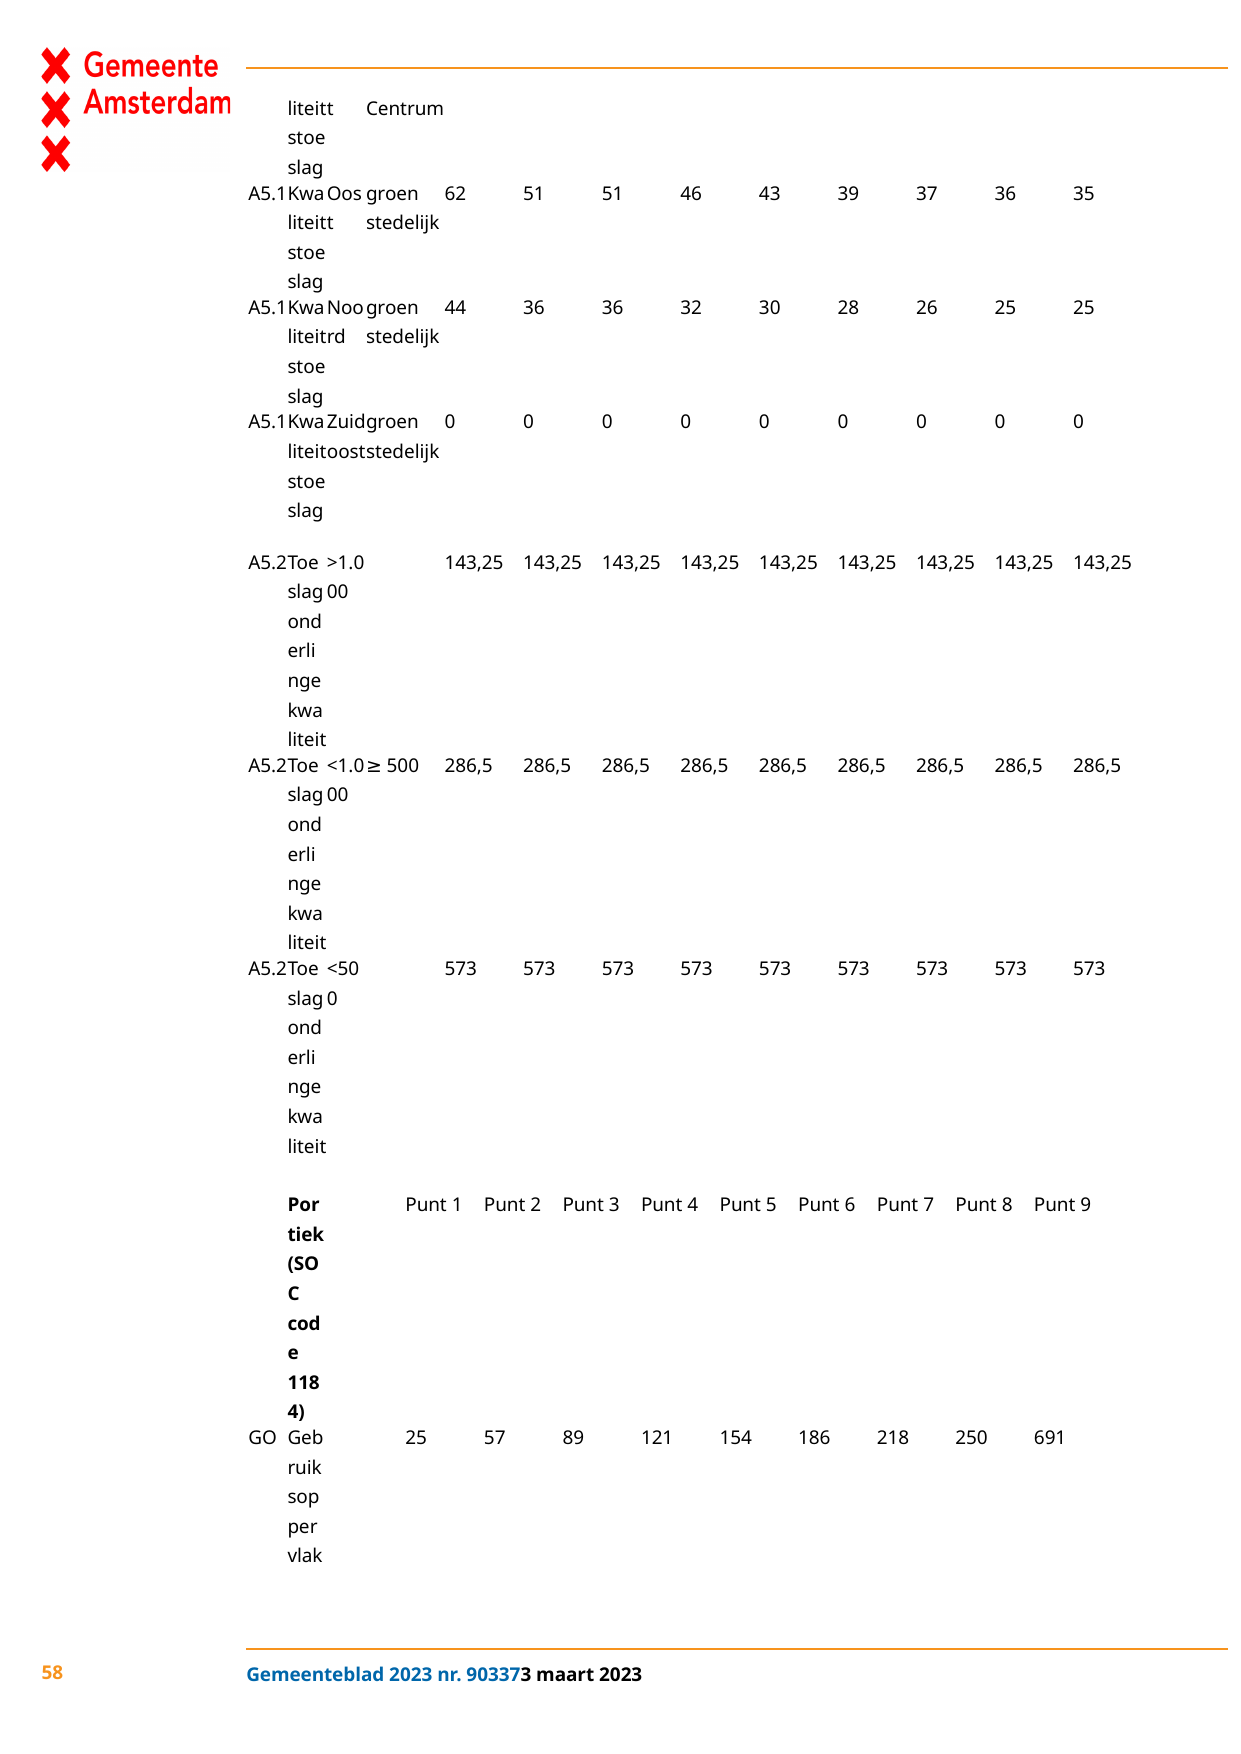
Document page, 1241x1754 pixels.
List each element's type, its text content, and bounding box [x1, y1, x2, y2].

table_cell 186 [798, 1424, 877, 1568]
table_cell [759, 523, 837, 549]
table_cell A5.1 [248, 95, 287, 180]
table_header Portiek (SOC code 1184) [287, 1191, 327, 1424]
table_cell 573 [837, 955, 916, 1158]
table_cell 573 [444, 955, 523, 1158]
table_cell [366, 549, 444, 752]
table_header [1112, 1191, 1152, 1424]
table_cell 46 [680, 180, 759, 294]
table_cell A5.2 [248, 955, 287, 1158]
table_cell [327, 1568, 366, 1594]
table_cell [719, 1568, 798, 1594]
table_cell [994, 95, 1073, 180]
table_cell groen stedelijk [366, 409, 444, 523]
table_cell GO [248, 1424, 287, 1568]
table_cell 286,5 [1073, 752, 1152, 955]
table_cell [327, 1424, 366, 1568]
table_cell 573 [916, 955, 994, 1158]
table_cell ≥ 500 [366, 752, 444, 955]
table_cell 286,5 [759, 752, 837, 955]
table_cell 573 [759, 955, 837, 1158]
table_cell [1034, 1568, 1112, 1594]
table_cell Centrum [366, 95, 444, 180]
table_cell 36 [602, 294, 680, 409]
table_cell [1112, 1568, 1152, 1594]
table_cell [562, 1568, 641, 1594]
table_cell [1073, 95, 1152, 180]
table_cell 691 [1034, 1424, 1112, 1568]
table_header Punt 2 [484, 1191, 562, 1424]
table_cell 0 [523, 409, 602, 523]
table_cell 0 [994, 409, 1073, 523]
table_cell 37 [916, 180, 994, 294]
table_cell Gebruiksoppervlak [287, 1424, 327, 1568]
table_cell Kwaliteitstoeslag [287, 95, 327, 180]
table_cell 143,25 [602, 549, 680, 752]
table_cell 28 [837, 294, 916, 409]
table_cell [1073, 523, 1152, 549]
table_cell 32 [680, 294, 759, 409]
table_cell 143,25 [523, 549, 602, 752]
table_cell [484, 1568, 562, 1594]
table_cell 89 [562, 1424, 641, 1568]
table_cell 57 [484, 1424, 562, 1568]
table_cell 0 [680, 409, 759, 523]
table_cell 573 [680, 955, 759, 1158]
table_cell 62 [444, 180, 523, 294]
table_cell [287, 523, 327, 549]
table_cell [366, 523, 444, 549]
table_cell 36 [994, 180, 1073, 294]
table_cell 143,25 [759, 549, 837, 752]
table_cell 39 [837, 180, 916, 294]
table_cell 143,25 [916, 549, 994, 752]
table_cell [444, 95, 523, 180]
table_cell 573 [523, 955, 602, 1158]
table_header Punt 4 [641, 1191, 719, 1424]
table_cell 25 [1073, 294, 1152, 409]
table_cell Zuidoost [327, 409, 366, 523]
table_cell Oost [327, 180, 366, 294]
table_cell A5.1 [248, 409, 287, 523]
table_cell 143,25 [1073, 549, 1152, 752]
table_cell 573 [1073, 955, 1152, 1158]
table_cell [994, 523, 1073, 549]
table_cell 0 [444, 409, 523, 523]
table_cell <500 [327, 955, 366, 1158]
table_cell A5.2 [248, 752, 287, 955]
table_header [327, 1191, 366, 1424]
table_cell Kwaliteitstoeslag [287, 409, 327, 523]
table_cell [955, 1568, 1034, 1594]
table_header Punt 3 [562, 1191, 641, 1424]
table_cell 143,25 [994, 549, 1073, 752]
table_cell 25 [405, 1424, 484, 1568]
table_header Punt 5 [719, 1191, 798, 1424]
table_cell [602, 95, 680, 180]
table_cell 43 [759, 180, 837, 294]
table_cell [837, 95, 916, 180]
table_cell [680, 523, 759, 549]
table_cell 143,25 [837, 549, 916, 752]
picture [41, 47, 231, 172]
table_cell 154 [719, 1424, 798, 1568]
table_cell Kwaliteitstoeslag [287, 180, 327, 294]
table_cell [366, 1424, 405, 1568]
table_cell groen stedelijk [366, 294, 444, 409]
table_cell [444, 523, 523, 549]
table_cell 573 [602, 955, 680, 1158]
table_cell [680, 95, 759, 180]
table_cell 286,5 [837, 752, 916, 955]
table_cell 35 [1073, 180, 1152, 294]
table_cell Toeslag onderlinge kwaliteit [287, 549, 327, 752]
table_cell 286,5 [523, 752, 602, 955]
table_header Punt 6 [798, 1191, 877, 1424]
table_cell [366, 955, 444, 1158]
table_cell [916, 523, 994, 549]
table_cell 286,5 [444, 752, 523, 955]
table_cell 286,5 [994, 752, 1073, 955]
table_cell [916, 95, 994, 180]
table_cell 250 [955, 1424, 1034, 1568]
table_cell [798, 1568, 877, 1594]
table_cell 143,25 [444, 549, 523, 752]
table_header Punt 9 [1034, 1191, 1112, 1424]
table_cell 121 [641, 1424, 719, 1568]
table_cell 286,5 [680, 752, 759, 955]
table_cell [877, 1568, 955, 1594]
table_cell 51 [523, 180, 602, 294]
table_cell 573 [994, 955, 1073, 1158]
table_header [366, 1191, 405, 1424]
table_cell 286,5 [602, 752, 680, 955]
table_cell [248, 523, 287, 549]
table_header Punt 7 [877, 1191, 955, 1424]
table_cell 0 [602, 409, 680, 523]
table_cell 26 [916, 294, 994, 409]
table_header Punt 1 [405, 1191, 484, 1424]
table_cell Noord [327, 294, 366, 409]
table_cell 0 [916, 409, 994, 523]
table_cell 25 [994, 294, 1073, 409]
table_cell [287, 1568, 327, 1594]
table_cell Kwaliteitstoeslag [287, 294, 327, 409]
table_cell [837, 523, 916, 549]
table_cell A5.2 [248, 549, 287, 752]
table_cell Toeslag onderlinge kwaliteit [287, 955, 327, 1158]
table_cell 0 [837, 409, 916, 523]
table_cell [602, 523, 680, 549]
table_cell 30 [759, 294, 837, 409]
table_cell [641, 1568, 719, 1594]
table_cell 0 [1073, 409, 1152, 523]
table_cell 218 [877, 1424, 955, 1568]
table_cell 0 [759, 409, 837, 523]
table_cell groen stedelijk [366, 180, 444, 294]
table_cell 36 [523, 294, 602, 409]
table_cell >1.000 [327, 549, 366, 752]
table_cell A5.1 [248, 180, 287, 294]
table_cell [523, 523, 602, 549]
table_cell Toeslag onderlinge kwaliteit [287, 752, 327, 955]
table_cell 286,5 [916, 752, 994, 955]
table_cell <1.000 [327, 752, 366, 955]
table_cell [523, 95, 602, 180]
table_cell 143,25 [680, 549, 759, 752]
table_cell [405, 1568, 484, 1594]
table_cell 51 [602, 180, 680, 294]
table_header Punt 8 [955, 1191, 1034, 1424]
table_header [248, 1191, 287, 1424]
table_cell [759, 95, 837, 180]
table_cell A5.1 [248, 294, 287, 409]
table_cell t [327, 95, 366, 180]
table_cell 44 [444, 294, 523, 409]
table_cell [327, 523, 366, 549]
table_cell [1112, 1424, 1152, 1568]
table_cell [248, 1568, 287, 1594]
table_cell [366, 1568, 405, 1594]
